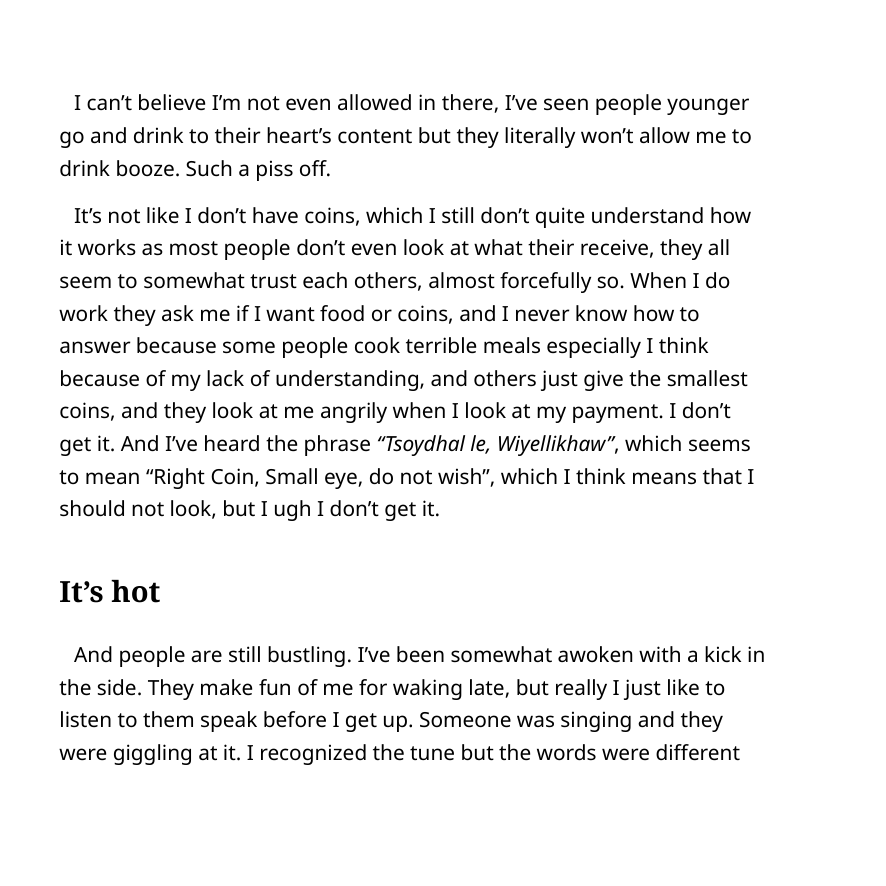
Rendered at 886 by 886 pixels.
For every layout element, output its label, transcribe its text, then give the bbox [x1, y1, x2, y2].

text And people are still bustling. I’ve been somewhat awoken with a kick in the side. They make fun of me for waking late, but really I just like to listen to them speak before I get up. Someone was singing and they were giggling at it. I recognized the tune but the words were different [59, 640, 768, 766]
text I can’t believe I’m not even allowed in there, I’ve seen people younger go and drink to their heart’s content but they literally won’t allow me to drink booze. Such a piss off. [59, 88, 768, 182]
subtitle It’s hot [59, 571, 768, 611]
text It’s not like I don’t have coins, which I still don’t quite understand how it works as most people don’t even look at what their receive, they all seem to somewhat trust each others, almost forcefully so. When I do work they ask me if I want food or coins, and I never know how to answer because some people cook terrible meals especially I think because of my lack of understanding, and others just give the smallest coins, and they look at me angrily when I look at my payment. I don’t get it. And I’ve heard the phrase “Tsoydhal le, Wiyellikhaw”, which seems to mean “Right Coin, Small eye, do not wish”, which I think means that I should not look, but I ugh I don’t get it. [59, 201, 768, 523]
